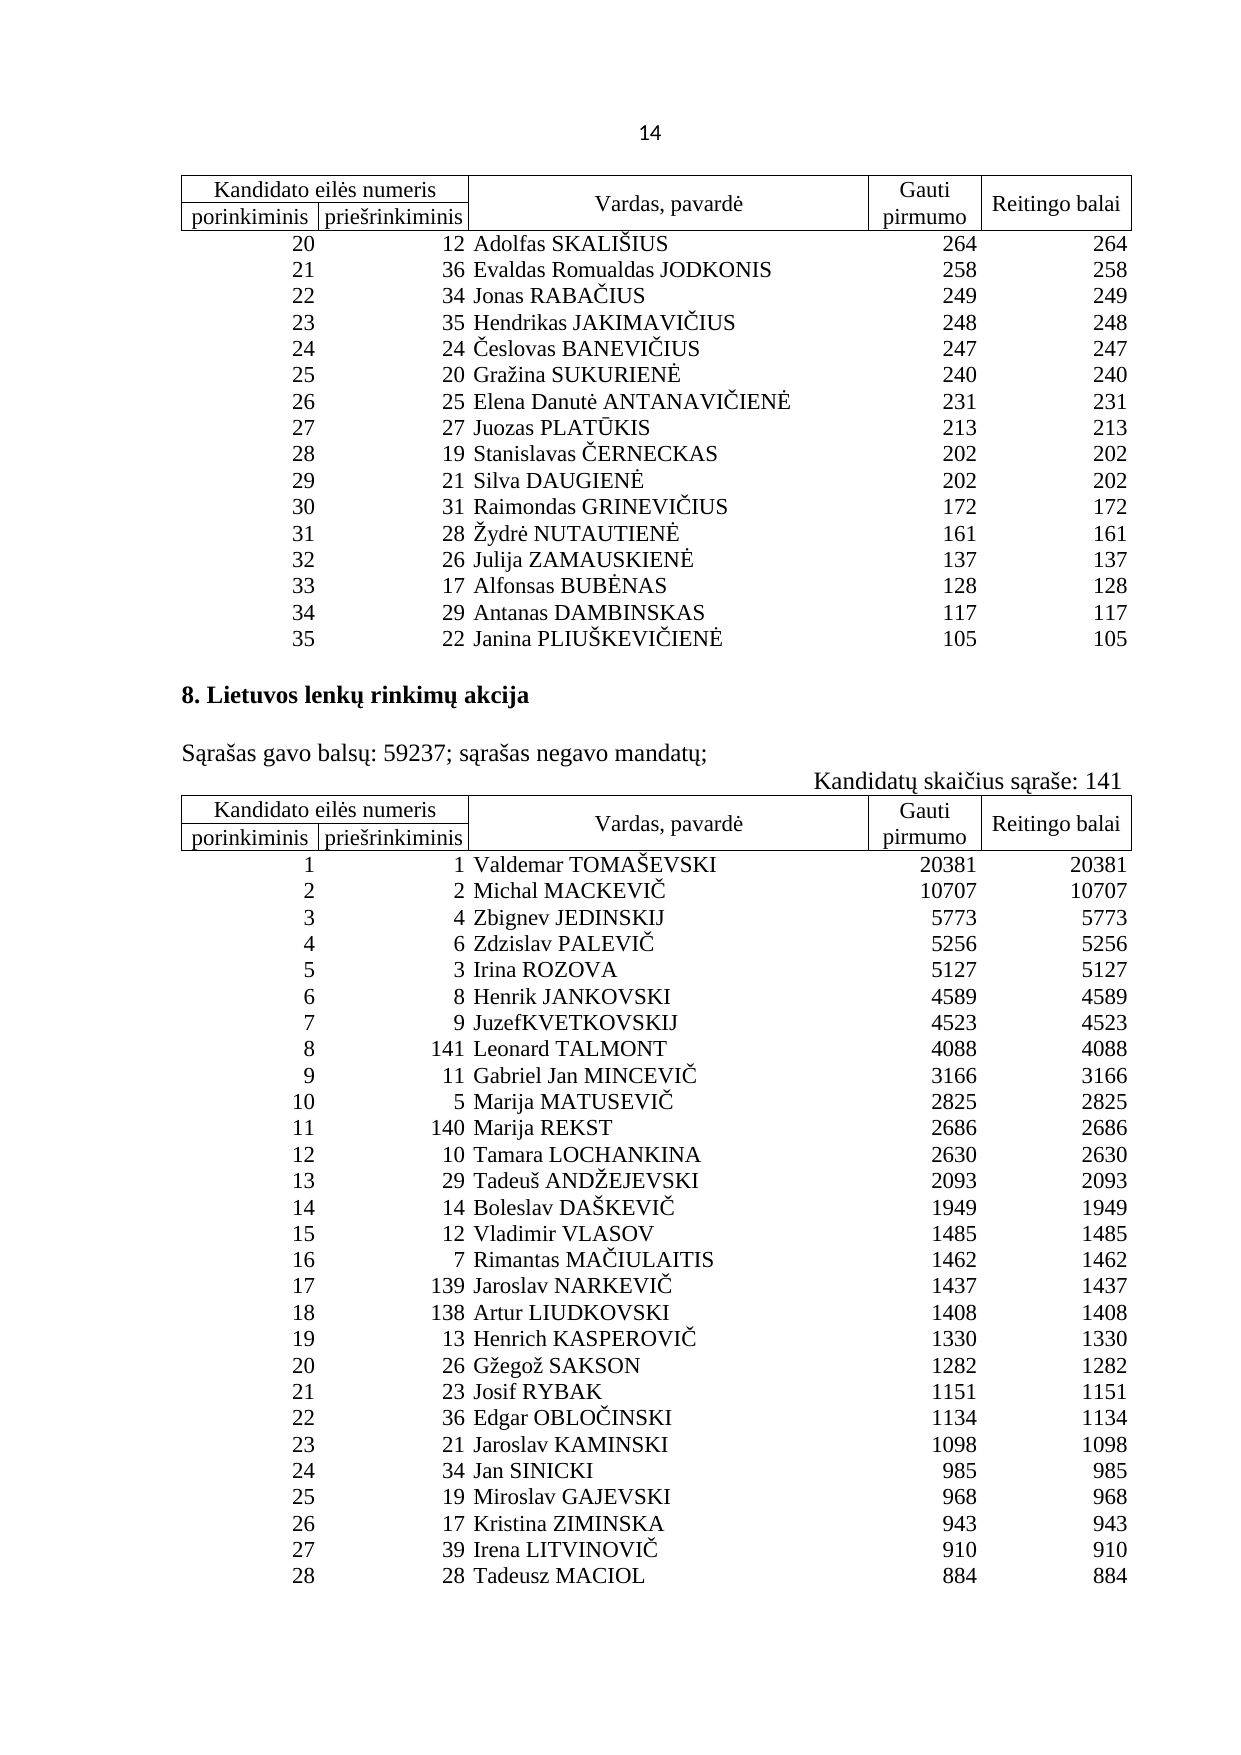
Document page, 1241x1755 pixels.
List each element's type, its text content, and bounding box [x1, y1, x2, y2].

table_cell 1151 [869, 1378, 981, 1404]
table_cell Alfonsas BUBĖNAS [469, 572, 868, 599]
table_cell 4 [319, 904, 469, 930]
table_cell Tadeusz MACIOL [469, 1563, 868, 1589]
table_cell 1485 [981, 1220, 1131, 1246]
table_cell 31 [181, 520, 319, 546]
table_cell 35 [181, 625, 319, 651]
table_cell 1282 [981, 1352, 1131, 1378]
table_cell 3166 [981, 1062, 1131, 1088]
table_cell Miroslav GAJEVSKI [469, 1484, 868, 1510]
table_cell 213 [869, 414, 981, 441]
table_cell 2686 [869, 1115, 981, 1141]
table_cell 12 [319, 1220, 469, 1246]
table_cell 247 [869, 335, 981, 361]
table_cell 1 [319, 851, 469, 877]
table_cell 21 [181, 1378, 319, 1404]
table_cell 5773 [981, 904, 1131, 930]
table_cell 1330 [869, 1325, 981, 1352]
table_cell 4523 [981, 1009, 1131, 1035]
table_cell 5127 [869, 956, 981, 983]
table_cell Adolfas SKALIŠIUS [469, 231, 868, 256]
table_cell 39 [319, 1536, 469, 1562]
table_cell 1408 [981, 1299, 1131, 1325]
table_cell 139 [319, 1273, 469, 1299]
table_cell 13 [319, 1325, 469, 1352]
table_cell 20 [319, 361, 469, 388]
table_cell 2 [319, 877, 469, 904]
table_cell Gabriel Jan MINCEVIČ [469, 1062, 868, 1088]
table_cell Jan SINICKI [469, 1457, 868, 1483]
table_cell 34 [319, 283, 469, 309]
table_cell 138 [319, 1299, 469, 1325]
table_cell 137 [869, 546, 981, 572]
table_cell 10707 [869, 877, 981, 904]
table_cell 21 [319, 467, 469, 493]
table_header Kandidato eilės numeris [182, 796, 468, 822]
table_cell 23 [181, 1431, 319, 1457]
table_cell 25 [181, 361, 319, 388]
text Sąrašas gavo balsų: 59237; sąrašas negavo mandatų; [181, 738, 1122, 766]
table_header Vardas, pavardė [469, 796, 868, 850]
table_cell 20381 [981, 851, 1131, 877]
table_cell 23 [181, 309, 319, 335]
table_cell 247 [981, 335, 1131, 361]
table_cell 26 [181, 388, 319, 414]
table_cell 20 [181, 1352, 319, 1378]
table_cell 141 [319, 1035, 469, 1062]
table_cell 14 [181, 1194, 319, 1220]
table_cell 13 [181, 1167, 319, 1193]
table_cell 22 [319, 625, 469, 651]
table_cell 22 [181, 1404, 319, 1431]
table_cell Marija MATUSEVIČ [469, 1088, 868, 1114]
table_cell 128 [869, 572, 981, 599]
table_cell 1330 [981, 1325, 1131, 1352]
table_cell 34 [181, 599, 319, 625]
table_cell Silva DAUGIENĖ [469, 467, 868, 493]
table_cell 249 [869, 283, 981, 309]
table_cell 884 [869, 1563, 981, 1589]
table_cell 1462 [981, 1246, 1131, 1273]
table_cell 5256 [981, 930, 1131, 956]
table_cell 137 [981, 546, 1131, 572]
table_cell 9 [181, 1062, 319, 1088]
table_cell 105 [869, 625, 981, 651]
text Kandidatų skaičius sąraše: 141 [181, 766, 1122, 795]
table_cell 5256 [869, 930, 981, 956]
table_cell 2630 [869, 1141, 981, 1167]
table_cell 4088 [869, 1035, 981, 1062]
table_cell 3 [319, 956, 469, 983]
table_cell 172 [981, 493, 1131, 519]
table_cell Artur LIUDKOVSKI [469, 1299, 868, 1325]
table_cell Valdemar TOMAŠEVSKI [469, 851, 868, 877]
table_cell porinkiminis [182, 203, 318, 230]
table_cell 140 [319, 1115, 469, 1141]
table_cell 1437 [869, 1273, 981, 1299]
table_cell 10 [319, 1141, 469, 1167]
table_cell 21 [319, 1431, 469, 1457]
table_cell 11 [181, 1115, 319, 1141]
table_cell 968 [981, 1484, 1131, 1510]
table_cell 28 [181, 441, 319, 467]
table_cell Janina PLIUŠKEVIČIENĖ [469, 625, 868, 651]
table_cell Antanas DAMBINSKAS [469, 599, 868, 625]
table_cell 1098 [981, 1431, 1131, 1457]
table_cell 240 [869, 361, 981, 388]
table_cell 25 [319, 388, 469, 414]
table_cell 28 [319, 520, 469, 546]
table_cell 231 [869, 388, 981, 414]
table_cell 1949 [981, 1194, 1131, 1220]
table_cell 7 [319, 1246, 469, 1273]
table_cell 1134 [981, 1404, 1131, 1431]
table_cell JuzefKVETKOVSKIJ [469, 1009, 868, 1035]
table_cell Tamara LOCHANKINA [469, 1141, 868, 1167]
table_cell 22 [181, 283, 319, 309]
table_cell 6 [181, 983, 319, 1009]
table_cell Marija REKST [469, 1115, 868, 1141]
table_cell 12 [319, 231, 469, 256]
table_cell 3 [181, 904, 319, 930]
table_cell 18 [181, 1299, 319, 1325]
table_cell Jaroslav KAMINSKI [469, 1431, 868, 1457]
table_cell 3166 [869, 1062, 981, 1088]
table_cell 4589 [869, 983, 981, 1009]
table_cell Gražina SUKURIENĖ [469, 361, 868, 388]
table_cell Vladimir VLASOV [469, 1220, 868, 1246]
table_cell 20 [181, 231, 319, 256]
table_cell 4088 [981, 1035, 1131, 1062]
table_cell 16 [181, 1246, 319, 1273]
table_cell 26 [319, 1352, 469, 1378]
table_cell 264 [981, 231, 1131, 256]
table_cell Raimondas GRINEVIČIUS [469, 493, 868, 519]
table_cell 943 [981, 1510, 1131, 1536]
table_cell 985 [981, 1457, 1131, 1483]
table_cell 248 [981, 309, 1131, 335]
table_cell 4523 [869, 1009, 981, 1035]
table_cell Henrik JANKOVSKI [469, 983, 868, 1009]
table_cell 5773 [869, 904, 981, 930]
table_cell 10 [181, 1088, 319, 1114]
table_cell 35 [319, 309, 469, 335]
table_cell 172 [869, 493, 981, 519]
table_cell Boleslav DAŠKEVIČ [469, 1194, 868, 1220]
table_cell 2 [181, 877, 319, 904]
table_cell 26 [319, 546, 469, 572]
table_cell 117 [869, 599, 981, 625]
table_cell 32 [181, 546, 319, 572]
table_cell 8 [181, 1035, 319, 1062]
table_cell 161 [981, 520, 1131, 546]
table_cell Edgar OBLOČINSKI [469, 1404, 868, 1431]
table_cell 105 [981, 625, 1131, 651]
table_cell 884 [981, 1563, 1131, 1589]
table_cell priešrinkiminis [319, 203, 468, 230]
table_header Gauti pirmumo [869, 796, 981, 850]
table_cell 29 [319, 1167, 469, 1193]
table_cell 1437 [981, 1273, 1131, 1299]
table_cell 19 [181, 1325, 319, 1352]
table_cell 31 [319, 493, 469, 519]
table_cell Kristina ZIMINSKA [469, 1510, 868, 1536]
table_cell 985 [869, 1457, 981, 1483]
table_cell 11 [319, 1062, 469, 1088]
table_cell Leonard TALMONT [469, 1035, 868, 1062]
table_cell Rimantas MAČIULAITIS [469, 1246, 868, 1273]
table_cell 910 [869, 1536, 981, 1562]
table_cell 19 [319, 1484, 469, 1510]
table_cell 1408 [869, 1299, 981, 1325]
table_cell 36 [319, 1404, 469, 1431]
table_cell 36 [319, 256, 469, 282]
table_cell 943 [869, 1510, 981, 1536]
table_cell 26 [181, 1510, 319, 1536]
table_cell 27 [181, 1536, 319, 1562]
table_cell Evaldas Romualdas JODKONIS [469, 256, 868, 282]
table_cell 2630 [981, 1141, 1131, 1167]
table_cell Julija ZAMAUSKIENĖ [469, 546, 868, 572]
table_cell Zbignev JEDINSKIJ [469, 904, 868, 930]
table_cell 10707 [981, 877, 1131, 904]
table_cell 24 [319, 335, 469, 361]
table_cell Henrich KASPEROVIČ [469, 1325, 868, 1352]
table_cell Jonas RABAČIUS [469, 283, 868, 309]
table_cell 2825 [981, 1088, 1131, 1114]
table_cell porinkiminis [182, 824, 318, 850]
table_cell Juozas PLATŪKIS [469, 414, 868, 441]
table_cell 161 [869, 520, 981, 546]
table_cell 1282 [869, 1352, 981, 1378]
table_cell 19 [319, 441, 469, 467]
table_cell 117 [981, 599, 1131, 625]
table_cell 24 [181, 1457, 319, 1483]
table_cell Josif RYBAK [469, 1378, 868, 1404]
table_cell 6 [319, 930, 469, 956]
table_cell 258 [869, 256, 981, 282]
table_cell 23 [319, 1378, 469, 1404]
table_cell 2093 [869, 1167, 981, 1193]
table_cell 25 [181, 1484, 319, 1510]
table_cell 128 [981, 572, 1131, 599]
table_cell priešrinkiminis [319, 824, 468, 850]
table_cell Zdzislav PALEVIČ [469, 930, 868, 956]
table_cell Irena LITVINOVIČ [469, 1536, 868, 1562]
table_cell 29 [181, 467, 319, 493]
table_cell 240 [981, 361, 1131, 388]
table_cell 968 [869, 1484, 981, 1510]
table_cell Česlovas BANEVIČIUS [469, 335, 868, 361]
table_cell 29 [319, 599, 469, 625]
table_cell Jaroslav NARKEVIČ [469, 1273, 868, 1299]
table_cell 5 [181, 956, 319, 983]
table_cell Tadeuš ANDŽEJEVSKI [469, 1167, 868, 1193]
table_cell 34 [319, 1457, 469, 1483]
table_cell 27 [181, 414, 319, 441]
table_cell 2686 [981, 1115, 1131, 1141]
table_cell 910 [981, 1536, 1131, 1562]
table_cell 213 [981, 414, 1131, 441]
table_cell 33 [181, 572, 319, 599]
table_cell 28 [319, 1563, 469, 1589]
table_cell 1949 [869, 1194, 981, 1220]
table_cell 7 [181, 1009, 319, 1035]
table_header Kandidato eilės numeris [182, 176, 468, 202]
table_cell Irina ROZOVA [469, 956, 868, 983]
table_header Vardas, pavardė [469, 176, 868, 230]
table_cell 202 [981, 441, 1131, 467]
table_cell 24 [181, 335, 319, 361]
table_cell 258 [981, 256, 1131, 282]
table_cell Žydrė NUTAUTIENĖ [469, 520, 868, 546]
table_cell Gžegož SAKSON [469, 1352, 868, 1378]
table_cell 30 [181, 493, 319, 519]
table_cell 8 [319, 983, 469, 1009]
table_cell 248 [869, 309, 981, 335]
text 8. Lietuvos lenkų rinkimų akcija [181, 680, 1122, 709]
table_cell 1134 [869, 1404, 981, 1431]
table_cell 28 [181, 1563, 319, 1589]
table_cell 202 [869, 467, 981, 493]
table_cell 1462 [869, 1246, 981, 1273]
table_header Reitingo balai [982, 176, 1131, 230]
table_cell 1098 [869, 1431, 981, 1457]
table_cell Stanislavas ČERNECKAS [469, 441, 868, 467]
table_cell 5127 [981, 956, 1131, 983]
table_cell 1 [181, 851, 319, 877]
table_cell 1151 [981, 1378, 1131, 1404]
table_cell 17 [319, 1510, 469, 1536]
table_header Gauti pirmumo [869, 176, 981, 230]
table_cell 14 [319, 1194, 469, 1220]
table_cell Michal MACKEVIČ [469, 877, 868, 904]
table_cell 17 [319, 572, 469, 599]
table_cell 20381 [869, 851, 981, 877]
table_cell 2093 [981, 1167, 1131, 1193]
table_cell 4 [181, 930, 319, 956]
table_cell 264 [869, 231, 981, 256]
table_cell 17 [181, 1273, 319, 1299]
table_cell 5 [319, 1088, 469, 1114]
table_cell Hendrikas JAKIMAVIČIUS [469, 309, 868, 335]
table_cell 27 [319, 414, 469, 441]
table_cell 231 [981, 388, 1131, 414]
table_cell 15 [181, 1220, 319, 1246]
table_cell Elena Danutė ANTANAVIČIENĖ [469, 388, 868, 414]
table_cell 2825 [869, 1088, 981, 1114]
table_cell 202 [981, 467, 1131, 493]
table_cell 202 [869, 441, 981, 467]
table_cell 1485 [869, 1220, 981, 1246]
table_cell 21 [181, 256, 319, 282]
table_cell 9 [319, 1009, 469, 1035]
table_cell 249 [981, 283, 1131, 309]
table_header Reitingo balai [982, 796, 1131, 850]
table_cell 4589 [981, 983, 1131, 1009]
table_cell 12 [181, 1141, 319, 1167]
